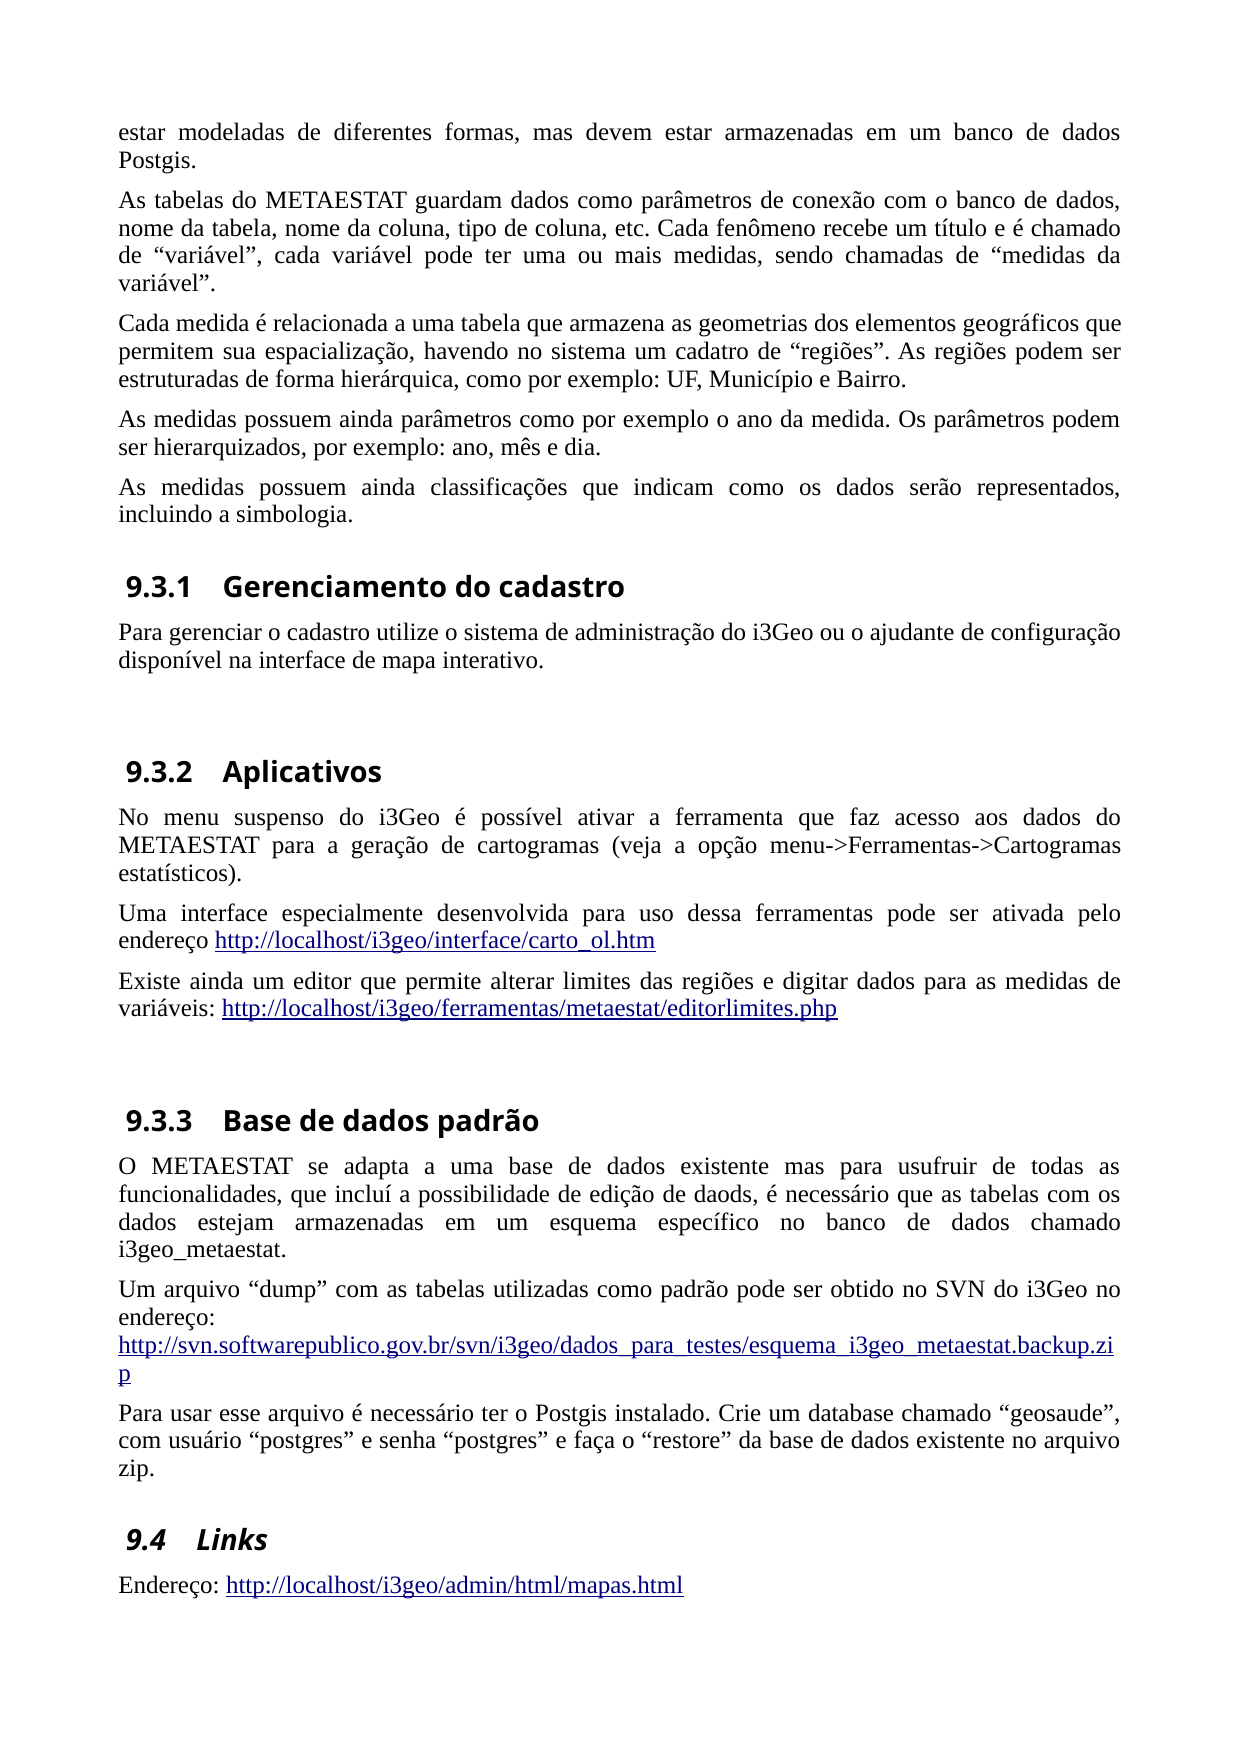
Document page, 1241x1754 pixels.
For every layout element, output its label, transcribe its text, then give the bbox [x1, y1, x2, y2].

text Para gerenciar o cadastro utilize o sistema de administração do i3Geo ou o ajudante de configuração disponível na interface de mapa interativo. [118, 618, 1122, 673]
text Existe ainda um editor que permite alterar limites das regiões e digitar dados para as medidas de variáveis: http://localhost/i3geo/ferramentas/metaestat/editorlimites.php [118, 967, 1122, 1022]
text As medidas possuem ainda classificações que indicam como os dados serão representados, incluindo a simbologia. [118, 473, 1122, 528]
text Um arquivo “dump” com as tabelas utilizadas como padrão pode ser obtido no SVN do i3Geo no endereço: http://svn.softwarepublico.gov.br/svn/i3geo/dados_para_testes/esquema_i3geo_metaestat.backup.zip [118, 1276, 1122, 1386]
text O METAESTAT se adapta a uma base de dados existente mas para usufruir de todas as funcionalidades, que incluí a possibilidade de edição de daods, é necessário que as tabelas com os dados estejam armazenadas em um esquema específico no banco de dados chamado i3geo_metaestat. [118, 1152, 1122, 1263]
text Cada medida é relacionada a uma tabela que armazena as geometrias dos elementos geográficos que permitem sua espacialização, havendo no sistema um cadatro de “regiões”. As regiões podem ser estruturadas de forma hierárquica, como por exemplo: UF, Município e Bairro. [118, 309, 1122, 392]
subtitle Base de dados padrão [118, 1100, 1122, 1140]
subtitle Gerenciamento do cadastro [118, 566, 1122, 606]
subtitle Aplicativos [118, 751, 1122, 791]
text No menu suspenso do i3Geo é possível ativar a ferramenta que faz acesso aos dados do METAESTAT para a geração de cartogramas (veja a opção menu->Ferramentas->Cartogramas estatísticos). [118, 803, 1122, 886]
text As medidas possuem ainda parâmetros como por exemplo o ano da medida. Os parâmetros podem ser hierarquizados, por exemplo: ano, mês e dia. [118, 405, 1122, 460]
text Endereço: http://localhost/i3geo/admin/html/mapas.html [118, 1572, 1122, 1599]
text Uma interface especialmente desenvolvida para uso dessa ferramentas pode ser ativada pelo endereço http://localhost/i3geo/interface/carto_ol.htm [118, 899, 1122, 954]
subtitle Links [118, 1519, 1122, 1559]
text As tabelas do METAESTAT guardam dados como parâmetros de conexão com o banco de dados, nome da tabela, nome da coluna, tipo de coluna, etc. Cada fenômeno recebe um título e é chamado de “variável”, cada variável pode ter uma ou mais medidas, sendo chamadas de “medidas da variável”. [118, 186, 1122, 297]
text estar modeladas de diferentes formas, mas devem estar armazenadas em um banco de dados Postgis. [118, 118, 1122, 173]
text Para usar esse arquivo é necessário ter o Postgis instalado. Crie um database chamado “geosaude”, com usuário “postgres” e senha “postgres” e faça o “restore” da base de dados existente no arquivo zip. [118, 1399, 1122, 1482]
